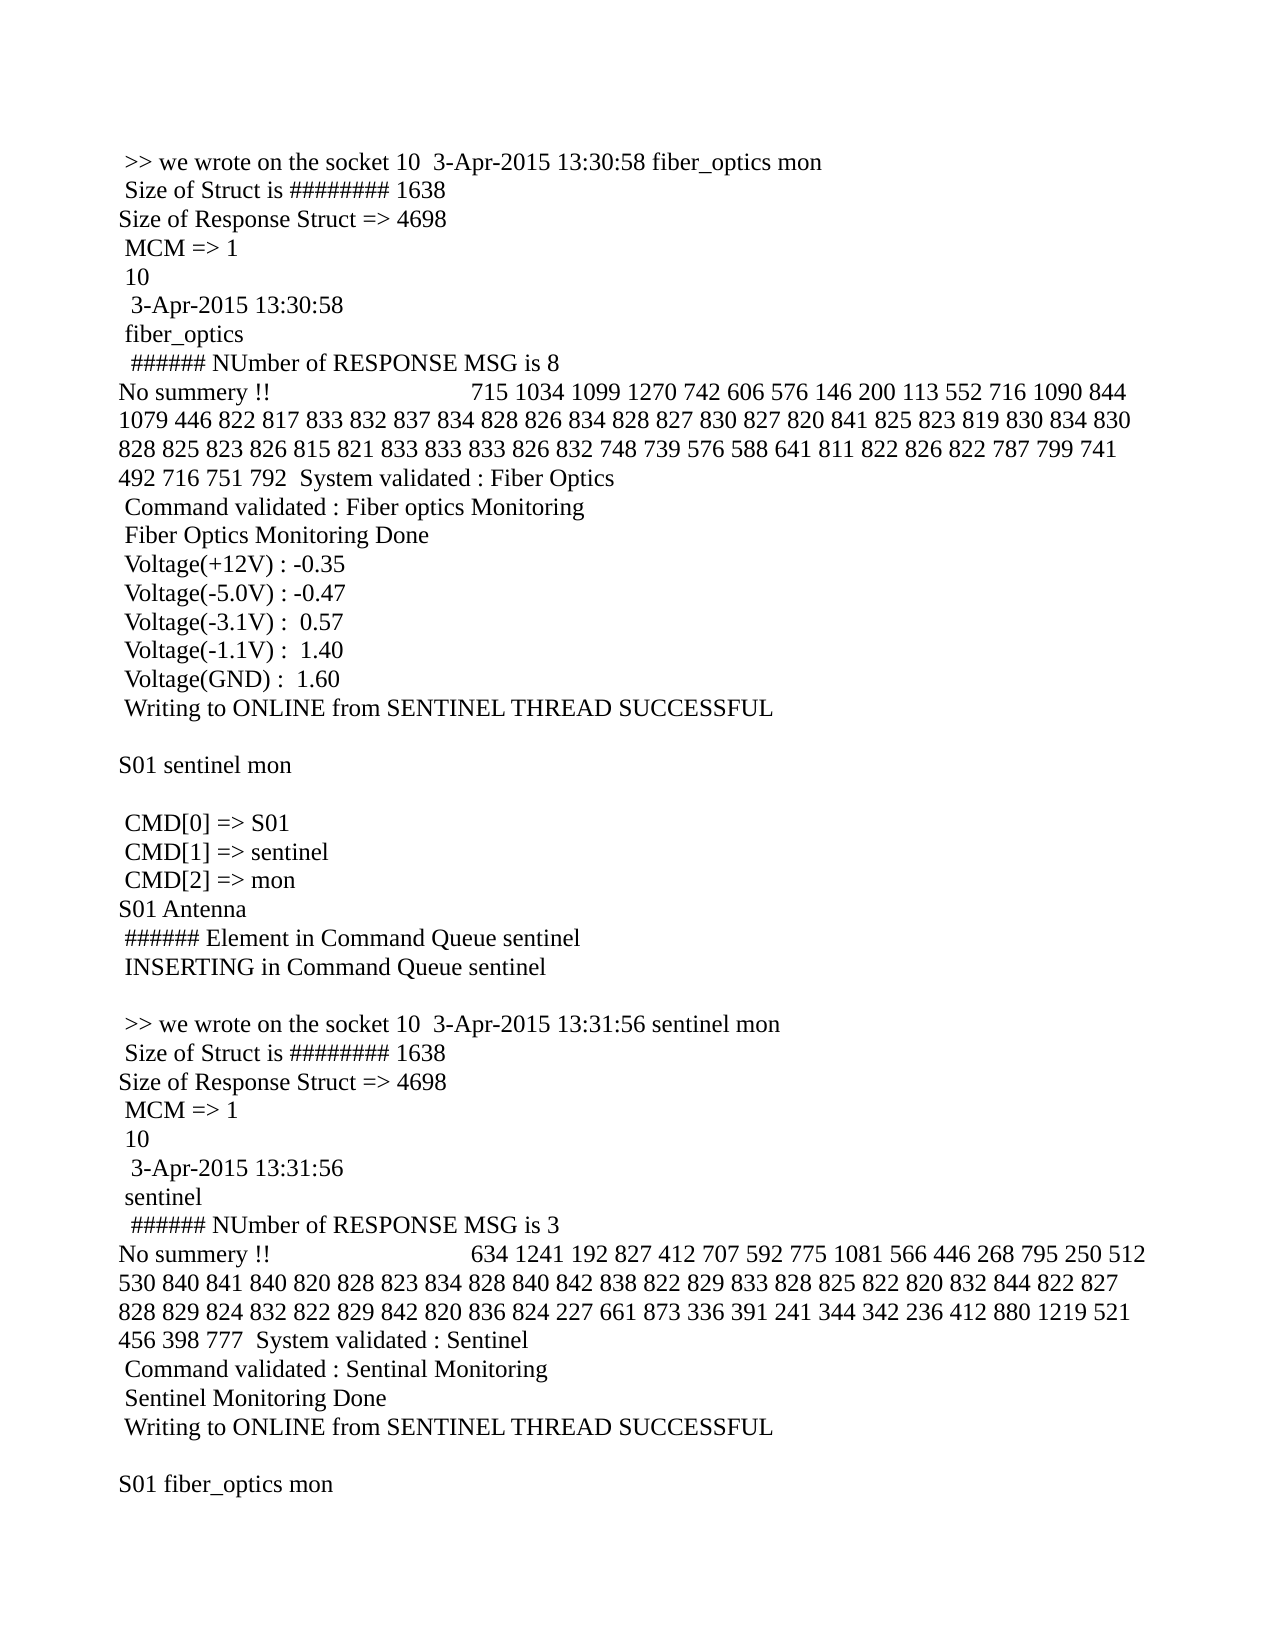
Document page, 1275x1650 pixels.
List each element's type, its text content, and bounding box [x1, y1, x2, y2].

text 10 [118, 262, 1157, 291]
text CMD[0] => S01 [118, 808, 1157, 837]
text No summery !! 634 1241 192 827 412 707 592 775 1081 566 446 268 795 250 512 530 840 841 840 820 828 823 834 828 840 842 838 822 829 833 828 825 822 820 832 844 822 827 828 829 824 832 822 829 842 820 836 824 227 661 873 336 391 241 344 342 236 412 880 1219 521 456 398 777 System validated : Sentinel [118, 1239, 1157, 1354]
text Size of Response Struct => 4698 [118, 204, 1157, 233]
text Voltage(GND) : 1.60 [118, 664, 1157, 693]
text Command validated : Fiber optics Monitoring [118, 492, 1157, 521]
text CMD[1] => sentinel [118, 837, 1157, 866]
text sentinel [118, 1182, 1157, 1211]
text Size of Response Struct => 4698 [118, 1067, 1157, 1096]
text 10 [118, 1124, 1157, 1153]
text Voltage(+12V) : -0.35 [118, 549, 1157, 578]
text Writing to ONLINE from SENTINEL THREAD SUCCESSFUL [118, 1412, 1157, 1441]
text Size of Struct is ######## 1638 [118, 176, 1157, 204]
text ###### NUmber of RESPONSE MSG is 8 [118, 348, 1157, 377]
text S01 fiber_optics mon [118, 1469, 1157, 1498]
text INSERTING in Command Queue sentinel [118, 952, 1157, 981]
text S01 sentinel mon [118, 751, 1157, 779]
text No summery !! 715 1034 1099 1270 742 606 576 146 200 113 552 716 1090 844 1079 446 822 817 833 832 837 834 828 826 834 828 827 830 827 820 841 825 823 819 830 834 830 828 825 823 826 815 821 833 833 833 826 832 748 739 576 588 641 811 822 826 822 787 799 741 492 716 751 792 System validated : Fiber Optics [118, 377, 1157, 492]
text MCM => 1 [118, 1096, 1157, 1124]
text ###### NUmber of RESPONSE MSG is 3 [118, 1211, 1157, 1239]
text Writing to ONLINE from SENTINEL THREAD SUCCESSFUL [118, 693, 1157, 722]
text Fiber Optics Monitoring Done [118, 521, 1157, 549]
text S01 Antenna [118, 894, 1157, 923]
text >> we wrote on the socket 10 3-Apr-2015 13:30:58 fiber_optics mon [118, 147, 1157, 176]
text Voltage(-5.0V) : -0.47 [118, 578, 1157, 607]
text ###### Element in Command Queue sentinel [118, 923, 1157, 952]
text MCM => 1 [118, 233, 1157, 262]
text fiber_optics [118, 319, 1157, 348]
text Sentinel Monitoring Done [118, 1383, 1157, 1412]
text Size of Struct is ######## 1638 [118, 1038, 1157, 1067]
text Voltage(-3.1V) : 0.57 [118, 607, 1157, 636]
text Command validated : Sentinal Monitoring [118, 1354, 1157, 1383]
text CMD[2] => mon [118, 866, 1157, 894]
text >> we wrote on the socket 10 3-Apr-2015 13:31:56 sentinel mon [118, 1009, 1157, 1038]
text 3-Apr-2015 13:30:58 [118, 291, 1157, 319]
text Voltage(-1.1V) : 1.40 [118, 636, 1157, 664]
text 3-Apr-2015 13:31:56 [118, 1153, 1157, 1182]
